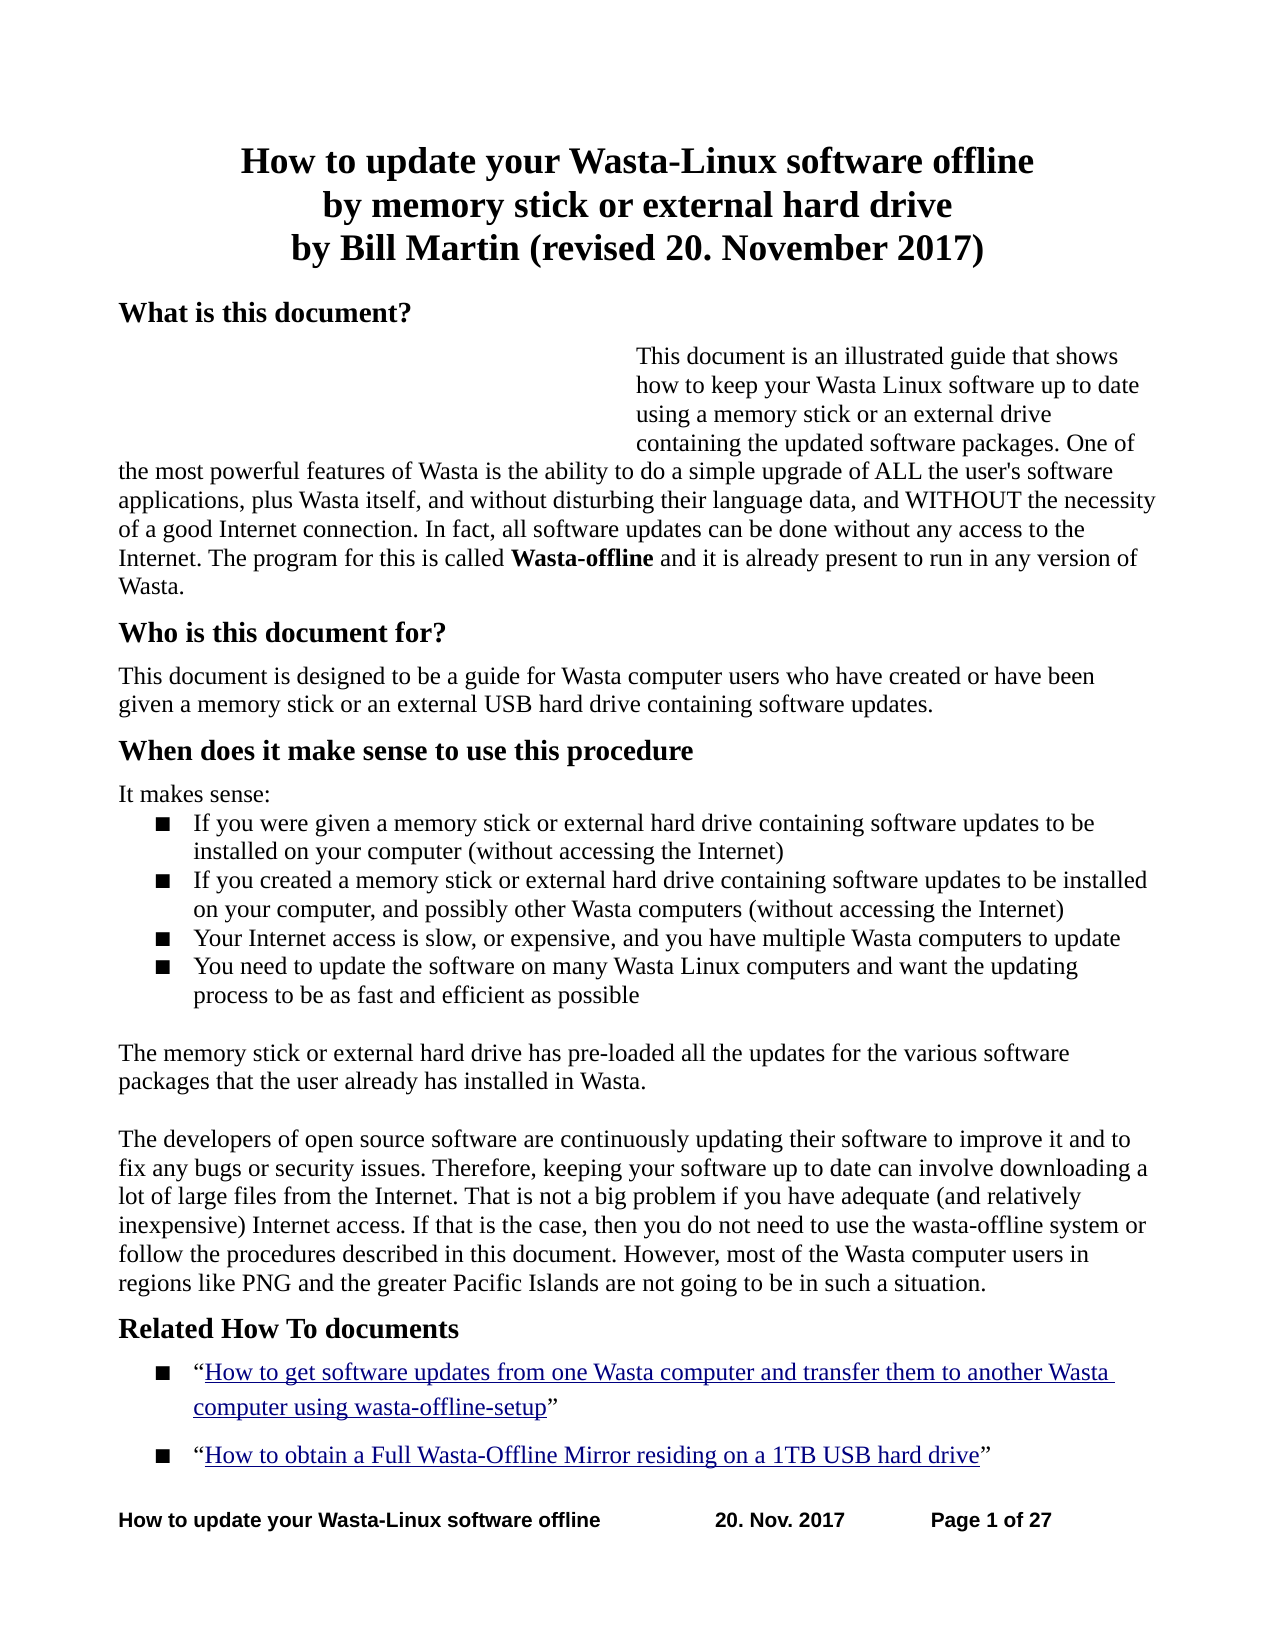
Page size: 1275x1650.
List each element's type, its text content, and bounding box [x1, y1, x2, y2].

text This document is an illustrated guide that shows how to keep your Wasta Linux software up to date using a memory stick or an external drive containing the updated software packages. One of the most powerful features of Wasta is the ability to do a simple upgrade of ALL the user's software applications, plus Wasta itself, and without disturbing their language data, and WITHOUT the necessity of a good Internet connection. In fact, all software updates can be done without any access to the Internet. The program for this is called Wasta-offline and it is already present to run in any version of Wasta. [118, 341, 1157, 600]
list If you were given a memory stick or external hard drive containing software updates to be installed on your computer (without accessing the Internet) [156, 808, 1157, 865]
subtitle Related How To documents [118, 1311, 1157, 1344]
list You need to update the software on many Wasta Linux computers and want the updating process to be as fast and efficient as possible [156, 951, 1157, 1009]
text The developers of open source software are continuously updating their software to improve it and to fix any bugs or security issues. Therefore, keeping your software up to date can involve downloading a lot of large files from the Internet. That is not a big problem if you have adequate (and relatively inexpensive) Internet access. If that is the case, then you do not need to use the wasta-offline system or follow the procedures described in this document. However, most of the Wasta computer users in regions like PNG and the greater Pacific Islands are not going to be in such a situation. [118, 1124, 1157, 1296]
list Your Internet access is slow, or expensive, and you have multiple Wasta computers to update [156, 923, 1157, 951]
list If you created a memory stick or external hard drive containing software updates to be installed on your computer, and possibly other Wasta computers (without accessing the Internet) [156, 865, 1157, 923]
subtitle What is this document? [118, 295, 1157, 329]
subtitle How to update your Wasta-Linux software offline by memory stick or external hard drive by Bill Martin (revised 20. November 2017) [118, 139, 1157, 268]
subtitle When does it make sense to use this procedure [118, 733, 1157, 766]
list “How to obtain a Full Wasta-Offline Mirror residing on a 1TB USB hard drive” [156, 1441, 1157, 1469]
text The memory stick or external hard drive has pre-loaded all the updates for the various software packages that the user already has installed in Wasta. [118, 1038, 1157, 1095]
subtitle Who is this document for? [118, 615, 1157, 648]
text It makes sense: [118, 779, 1157, 808]
list “How to get software updates from one Wasta computer and transfer them to another Wasta computer using wasta-offline-setup” [156, 1357, 1157, 1420]
text This document is designed to be a guide for Wasta computer users who have created or have been given a memory stick or an external USB hard drive containing software updates. [118, 661, 1157, 718]
